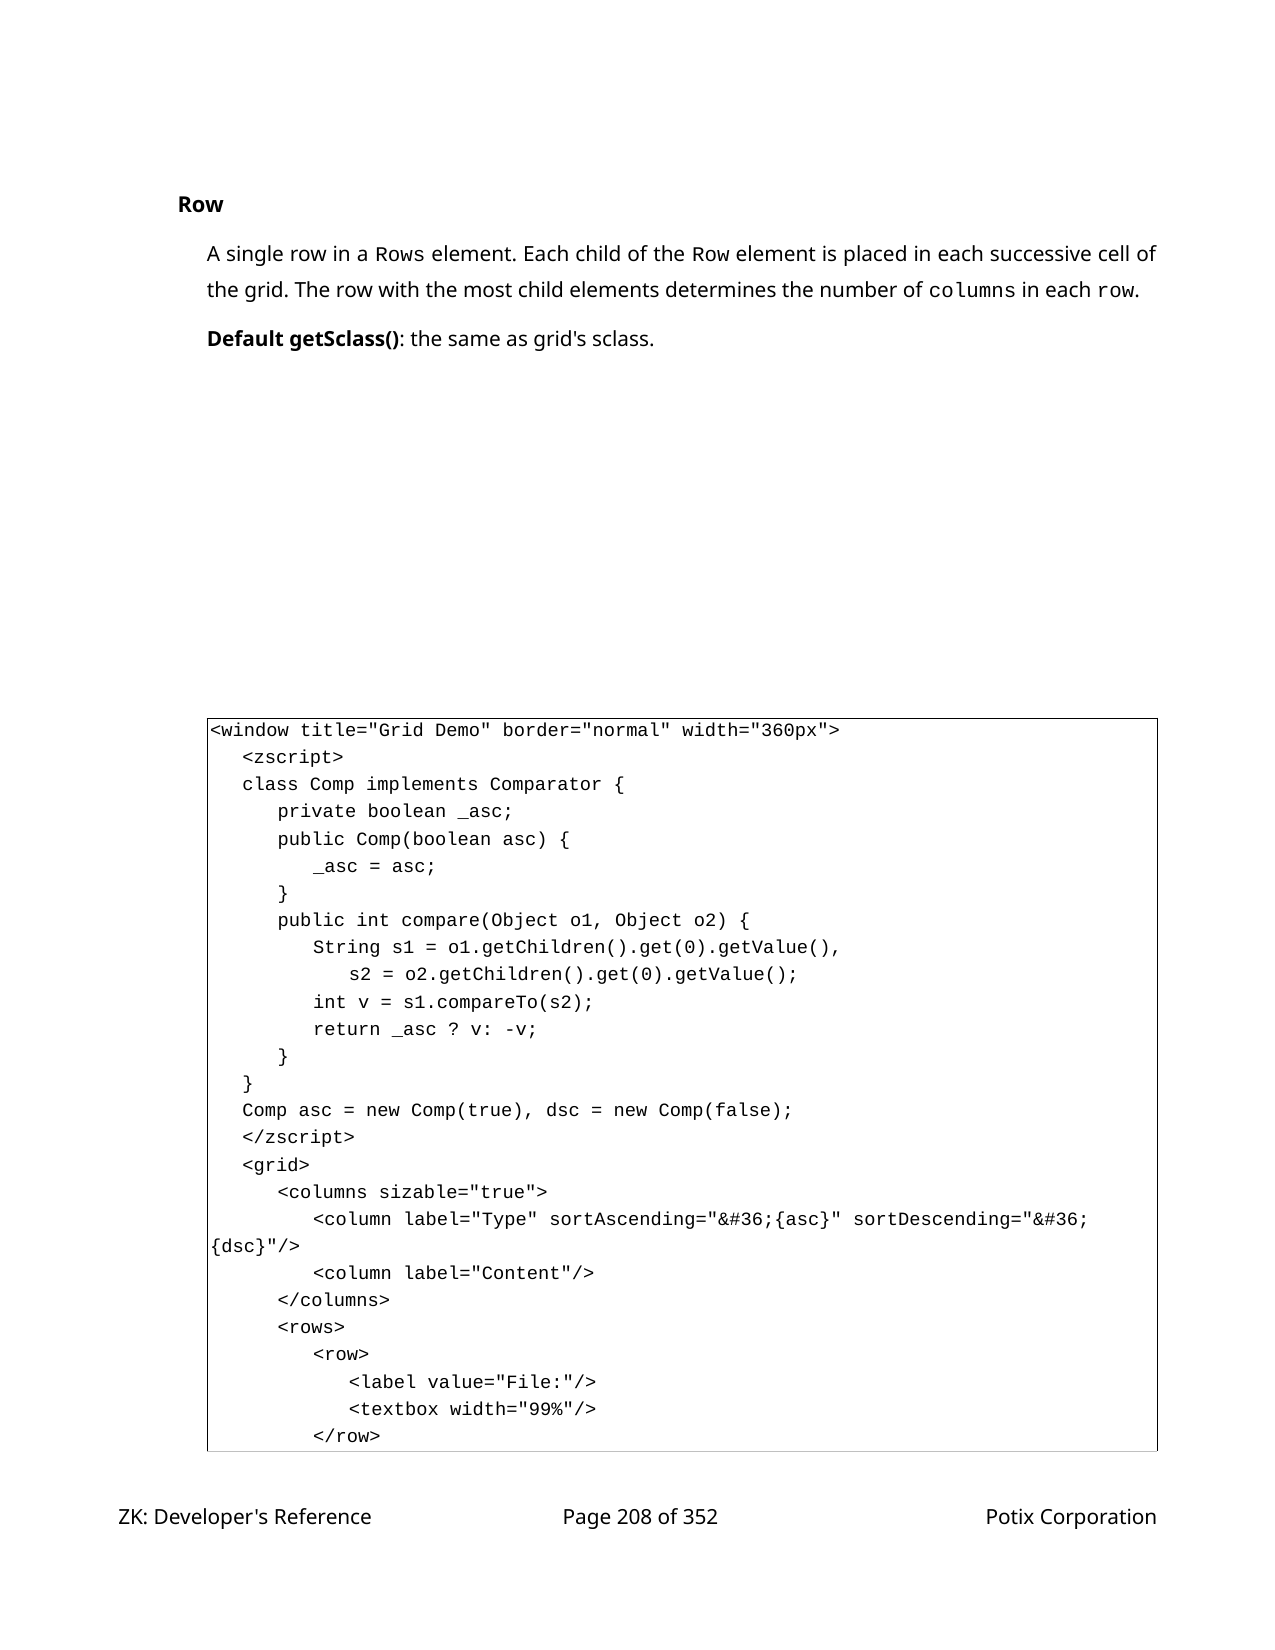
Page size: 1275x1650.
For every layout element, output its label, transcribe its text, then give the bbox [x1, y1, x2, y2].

text return _asc ? v: -v; [208, 1017, 1157, 1041]
text <textbox width="99%"/> [208, 1397, 1157, 1421]
text <row> [208, 1342, 1157, 1367]
text } [208, 1071, 1157, 1095]
text <column label="Type" sortAscending="&#36;{asc}" sortDescending="&#36;{dsc}"/> [208, 1207, 1157, 1258]
text s2 = o2.getChildren().get(0).getValue(); [208, 962, 1157, 987]
text _asc = asc; [208, 853, 1157, 878]
text } [208, 881, 1157, 905]
text class Comp implements Comparator { [208, 772, 1157, 796]
subtitle Row [177, 189, 1157, 219]
text <window title="Grid Demo" border="normal" width="360px"> [208, 719, 1157, 742]
text <columns sizable="true"> [208, 1180, 1157, 1204]
text public Comp(boolean asc) { [208, 826, 1157, 851]
text </columns> [208, 1288, 1157, 1312]
text <column label="Content"/> [208, 1261, 1157, 1285]
text private boolean _asc; [208, 799, 1157, 823]
text public int compare(Object o1, Object o2) { [208, 908, 1157, 932]
text int v = s1.compareTo(s2); [208, 989, 1157, 1014]
text <rows> [208, 1315, 1157, 1339]
text <label value="File:"/> [208, 1369, 1157, 1394]
text A single row in a Rows element. Each child of the Row element is placed in each successive cell of the grid. The row with the most child elements determines the number of columns in each row. [207, 239, 1157, 303]
text <zscript> [208, 745, 1157, 769]
text <grid> [208, 1153, 1157, 1177]
text Comp asc = new Comp(true), dsc = new Comp(false); [208, 1098, 1157, 1122]
text </row> [208, 1424, 1157, 1451]
text String s1 = o1.getChildren().get(0).getValue(), [208, 935, 1157, 959]
text </zscript> [208, 1125, 1157, 1150]
text Default getSclass(): the same as grid's sclass. [207, 324, 1157, 352]
text } [208, 1044, 1157, 1068]
